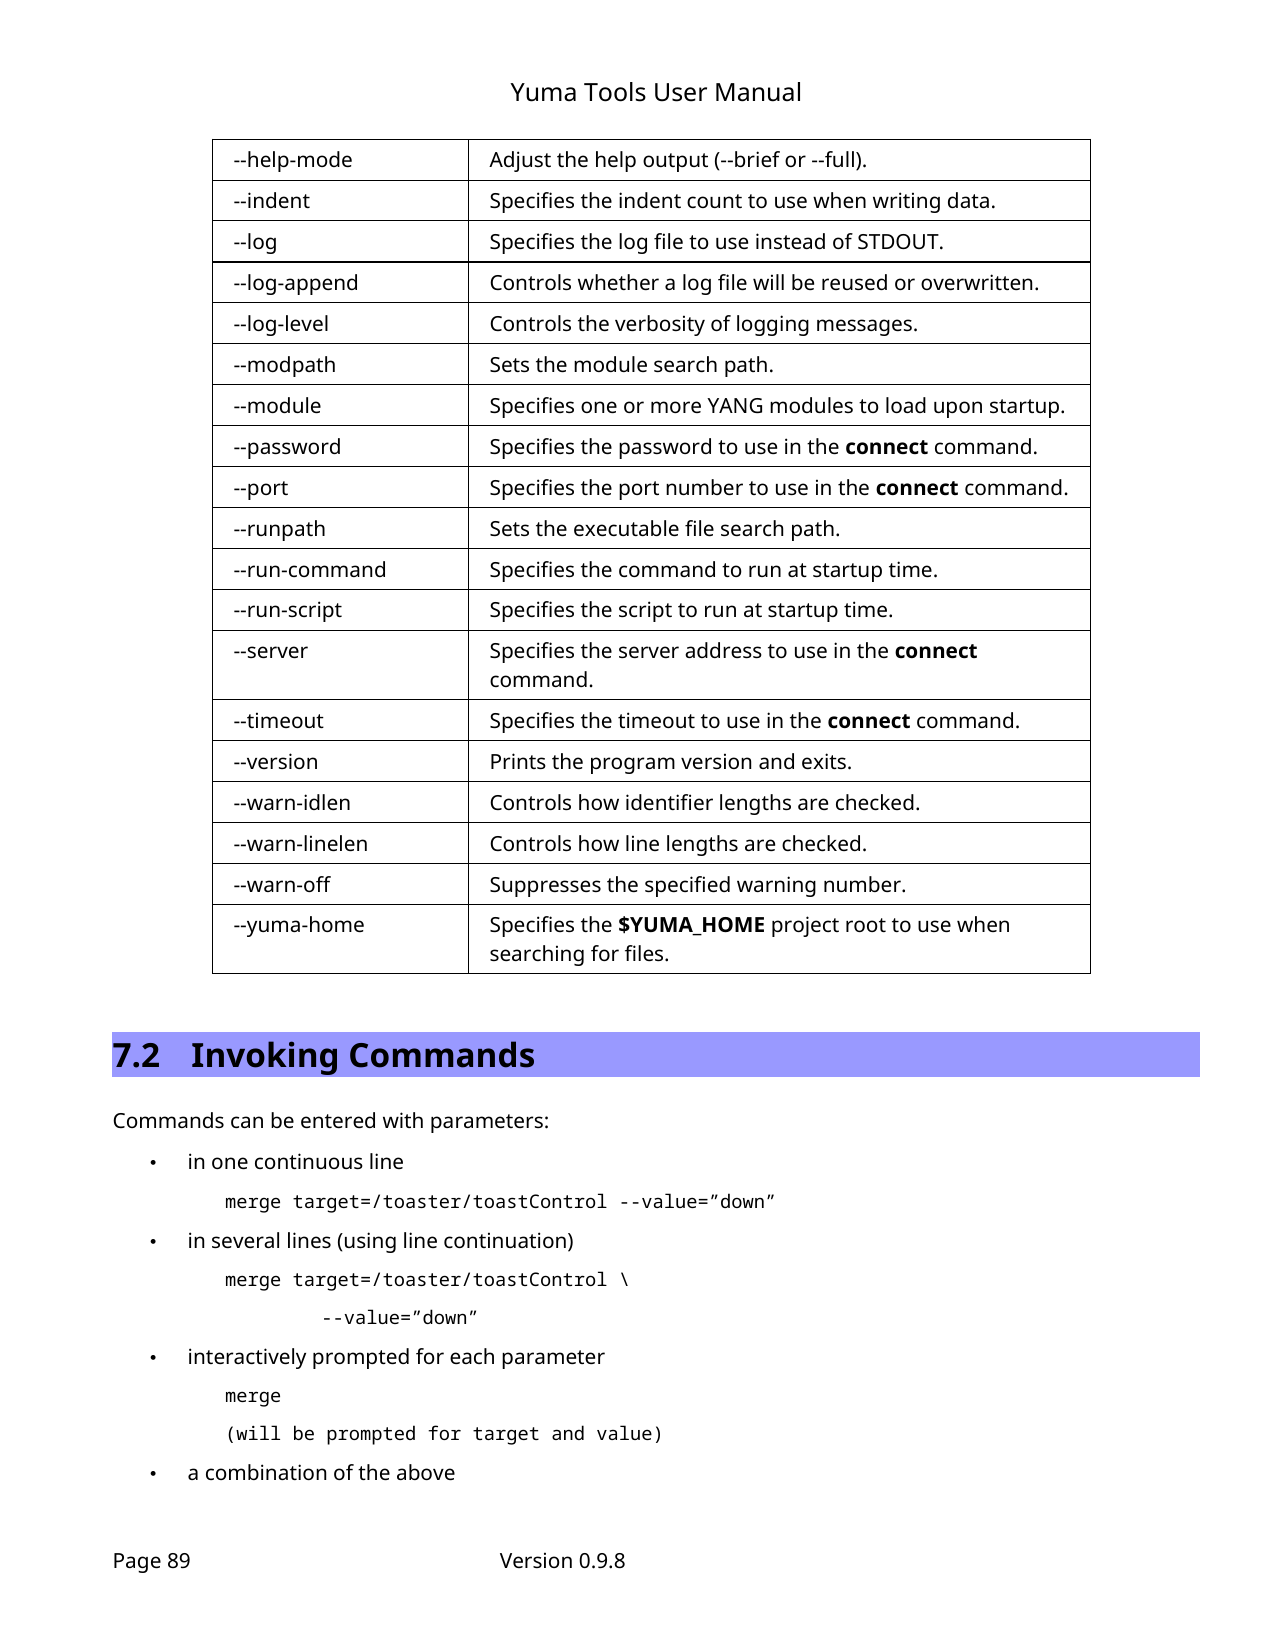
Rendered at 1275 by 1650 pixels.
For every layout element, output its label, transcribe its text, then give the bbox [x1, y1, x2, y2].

subtitle Invoking Commands [112, 1032, 1200, 1077]
table_cell --runpath [213, 508, 468, 548]
table_cell --module [213, 385, 468, 425]
text Commands can be entered with parameters: [112, 1106, 1200, 1135]
table_cell --modpath [213, 344, 468, 384]
table_cell Suppresses the specified warning number. [469, 864, 1090, 904]
table_cell Specifies the password to use in the connect command. [469, 426, 1090, 466]
list merge target=/toaster/toastControl --value=”down” [187, 1188, 1200, 1214]
table_cell --warn-off [213, 864, 468, 904]
list (will be prompted for target and value) [187, 1420, 1200, 1446]
table_cell Controls the verbosity of logging messages. [469, 303, 1090, 343]
list in several lines (using line continuation) [150, 1226, 1200, 1254]
table_cell --help-mode [213, 140, 468, 179]
list merge [187, 1383, 1200, 1408]
table_cell Specifies the log file to use instead of STDOUT. [469, 221, 1090, 261]
table_cell Specifies the timeout to use in the connect command. [469, 700, 1090, 740]
table_cell --run-script [213, 590, 468, 630]
list interactively prompted for each parameter [150, 1342, 1200, 1370]
table_cell Specifies the port number to use in the connect command. [469, 467, 1090, 507]
table_cell Adjust the help output (--brief or --full). [469, 140, 1090, 179]
table_cell --warn-idlen [213, 782, 468, 822]
table_cell Controls how identifier lengths are checked. [469, 782, 1090, 822]
list merge target=/toaster/toastControl \ [187, 1267, 1200, 1292]
table_cell --log-level [213, 303, 468, 343]
table_cell Specifies the command to run at startup time. [469, 549, 1090, 589]
table_cell --password [213, 426, 468, 466]
table_cell Prints the program version and exits. [469, 741, 1090, 781]
list a combination of the above [150, 1458, 1200, 1486]
table_cell --version [213, 741, 468, 781]
table_cell --run-command [213, 549, 468, 589]
table_cell --warn-linelen [213, 823, 468, 863]
table_cell --timeout [213, 700, 468, 740]
table_cell Controls how line lengths are checked. [469, 823, 1090, 863]
table_cell --log-append [213, 263, 468, 302]
table_cell Specifies the $YUMA_HOME project root to use when searching for files. [469, 905, 1090, 973]
table_cell --indent [213, 181, 468, 220]
table_cell Specifies the server address to use in the connect command. [469, 631, 1090, 699]
table_cell --yuma-home [213, 905, 468, 973]
table_cell --server [213, 631, 468, 699]
table_cell Specifies the indent count to use when writing data. [469, 181, 1090, 220]
table_cell Specifies one or more YANG modules to load upon startup. [469, 385, 1090, 425]
table_cell --log [213, 221, 468, 261]
table_cell Sets the executable file search path. [469, 508, 1090, 548]
text --value=”down” [139, 1304, 1200, 1330]
table_cell Controls whether a log file will be reused or overwritten. [469, 263, 1090, 302]
table_cell Specifies the script to run at startup time. [469, 590, 1090, 630]
list in one continuous line [150, 1147, 1200, 1176]
table_cell Sets the module search path. [469, 344, 1090, 384]
table_cell --port [213, 467, 468, 507]
